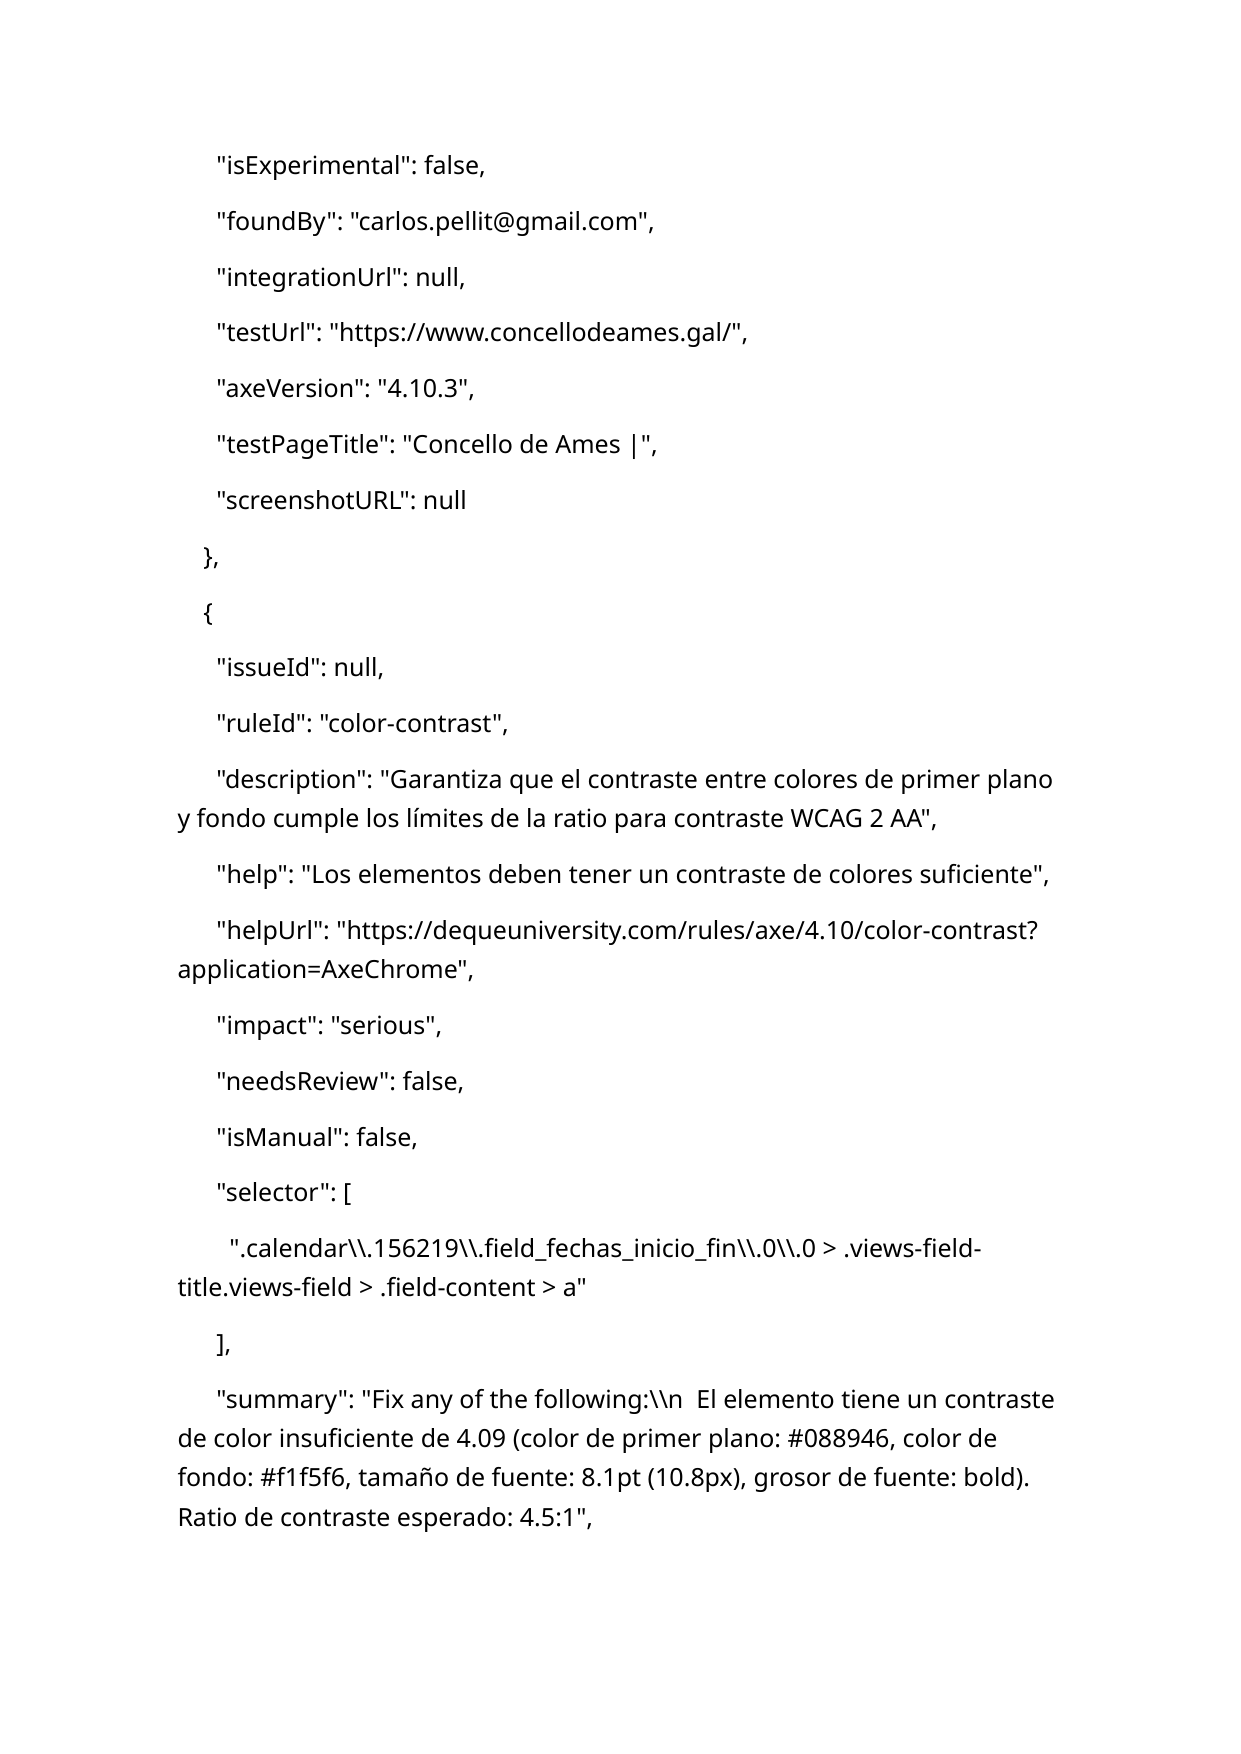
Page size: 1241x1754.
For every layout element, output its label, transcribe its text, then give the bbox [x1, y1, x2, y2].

text "isExperimental": false, [177, 148, 1063, 182]
text "issueId": null, [177, 650, 1063, 684]
text "foundBy": "carlos.pellit@gmail.com", [177, 203, 1063, 237]
text "selector": [ [177, 1175, 1063, 1209]
text "impact": "serious", [177, 1008, 1063, 1042]
text "description": "Garantiza que el contraste entre colores de primer plano y fondo cumple los límites de la ratio para contraste WCAG 2 AA", [177, 762, 1063, 835]
text "axeVersion": "4.10.3", [177, 371, 1063, 405]
text { [177, 594, 1063, 628]
text "help": "Los elementos deben tener un contraste de colores suficiente", [177, 857, 1063, 891]
text "testPageTitle": "Concello de Ames |", [177, 427, 1063, 461]
text "needsReview": false, [177, 1063, 1063, 1097]
text ".calendar\\.156219\\.field_fechas_inicio_fin\\.0\\.0 > .views-field-title.views-field > .field-content > a" [177, 1231, 1063, 1304]
text "ruleId": "color-contrast", [177, 706, 1063, 740]
text "testUrl": "https://www.concellodeames.gal/", [177, 315, 1063, 349]
text "helpUrl": "https://dequeuniversity.com/rules/axe/4.10/color-contrast?application=AxeChrome", [177, 913, 1063, 986]
text "summary": "Fix any of the following:\\n El elemento tiene un contraste de color insuficiente de 4.09 (color de primer plano: #088946, color de fondo: #f1f5f6, tamaño de fuente: 8.1pt (10.8px), grosor de fuente: bold). Ratio de contraste esperado: 4.5:1", [177, 1382, 1063, 1533]
text ], [177, 1326, 1063, 1360]
text "integrationUrl": null, [177, 259, 1063, 293]
text "isManual": false, [177, 1119, 1063, 1153]
text "screenshotURL": null [177, 483, 1063, 517]
text }, [177, 538, 1063, 572]
